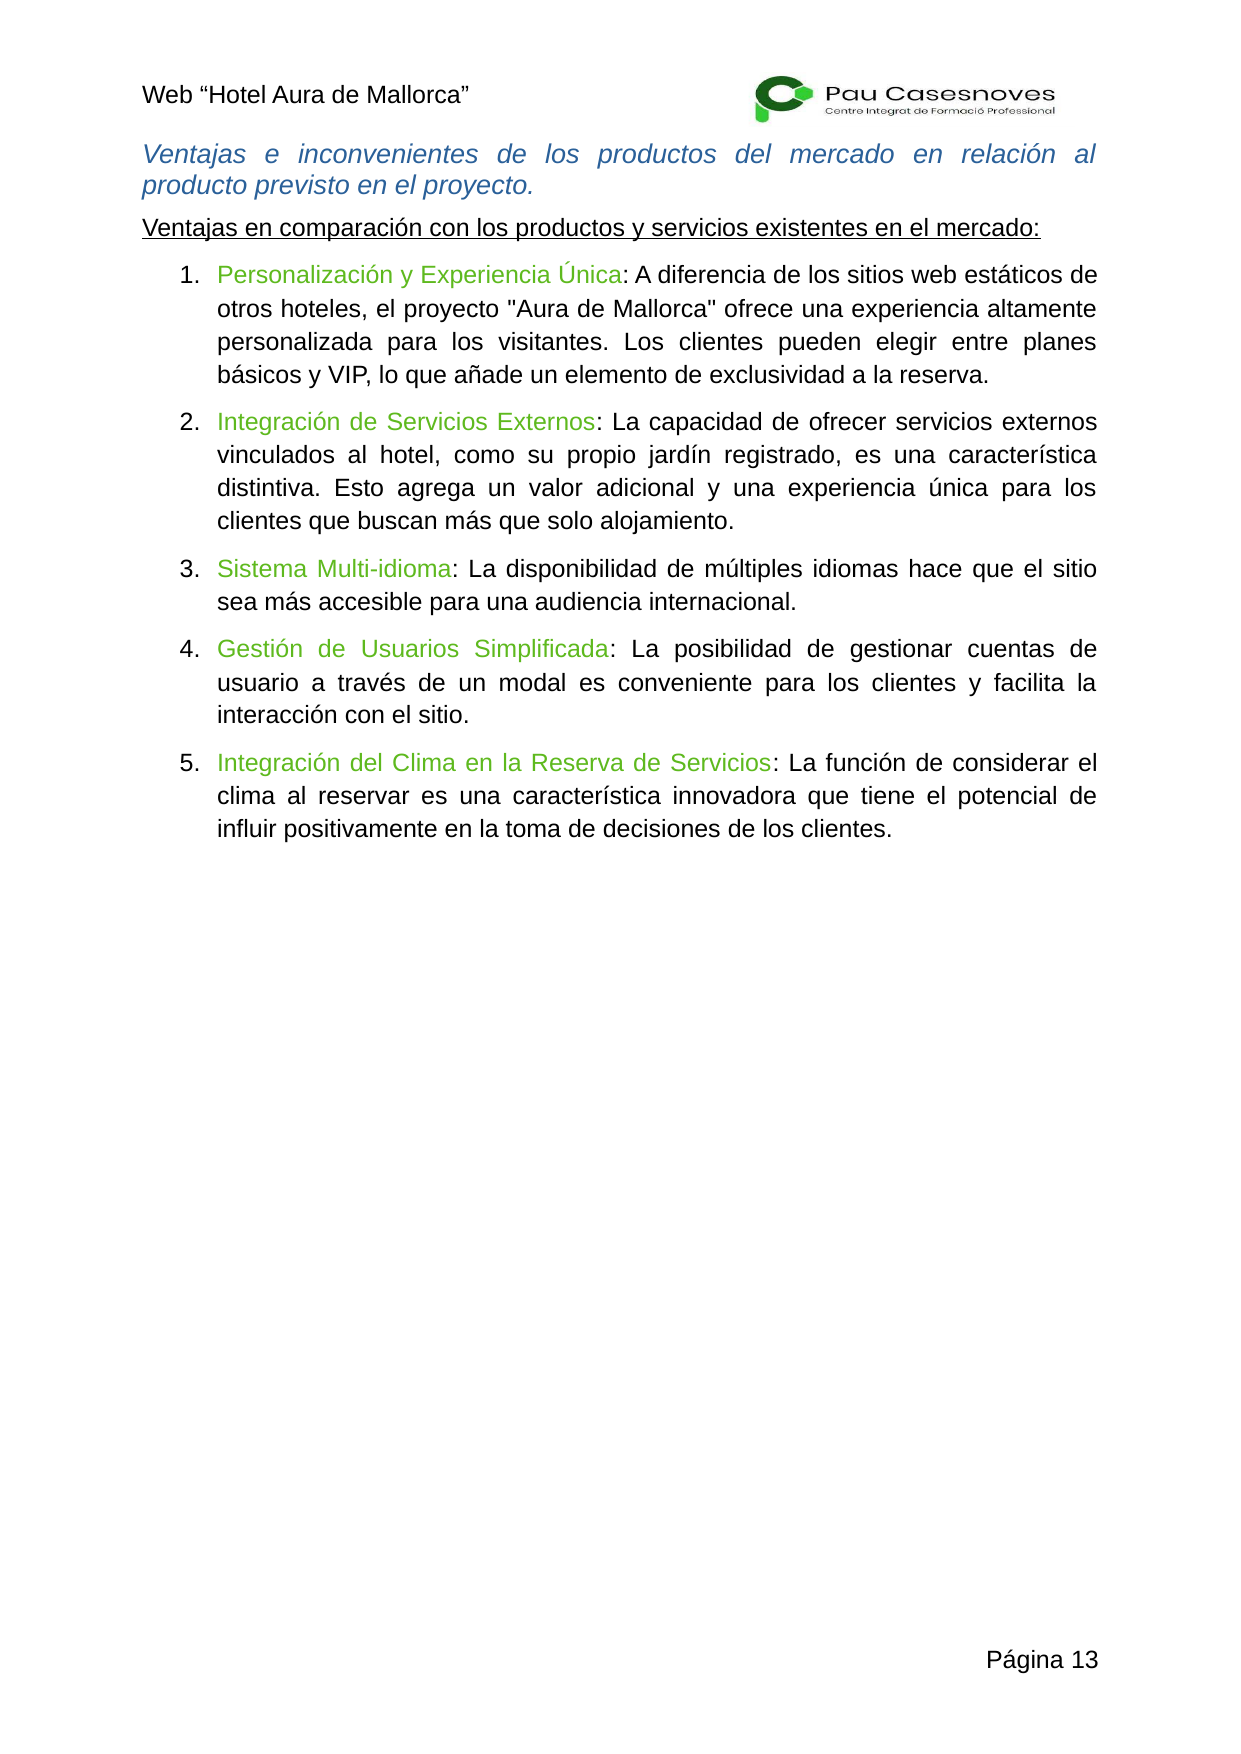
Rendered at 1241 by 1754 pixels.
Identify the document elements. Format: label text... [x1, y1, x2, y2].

list Sistema Multi-idioma: La disponibilidad de múltiples idiomas hace que el sitio sea más accesible para una audiencia internacional. [179, 554, 1098, 616]
subtitle Ventajas e inconvenientes de los productos del mercado en relación al producto previsto en el proyecto. [142, 138, 1098, 200]
text Ventajas en comparación con los productos y servicios existentes en el mercado: [142, 213, 1098, 242]
picture [748, 72, 1075, 127]
list Personalización y Experiencia Única: A diferencia de los sitios web estáticos de otros hoteles, el proyecto "Aura de Mallorca" ofrece una experiencia altamente personalizada para los visitantes. Los clientes pueden elegir entre planes básicos y VIP, lo que añade un elemento de exclusividad a la reserva. [179, 261, 1098, 388]
list Gestión de Usuarios Simplificada: La posibilidad de gestionar cuentas de usuario a través de un modal es conveniente para los clientes y facilita la interacción con el sitio. [179, 634, 1098, 729]
list Integración de Servicios Externos: La capacidad de ofrecer servicios externos vinculados al hotel, como su propio jardín registrado, es una característica distintiva. Esto agrega un valor adicional y una experiencia única para los clientes que buscan más que solo alojamiento. [179, 407, 1098, 535]
list Integración del Clima en la Reserva de Servicios: La función de considerar el clima al reservar es una característica innovadora que tiene el potencial de influir positivamente en la toma de decisiones de los clientes. [179, 748, 1098, 843]
